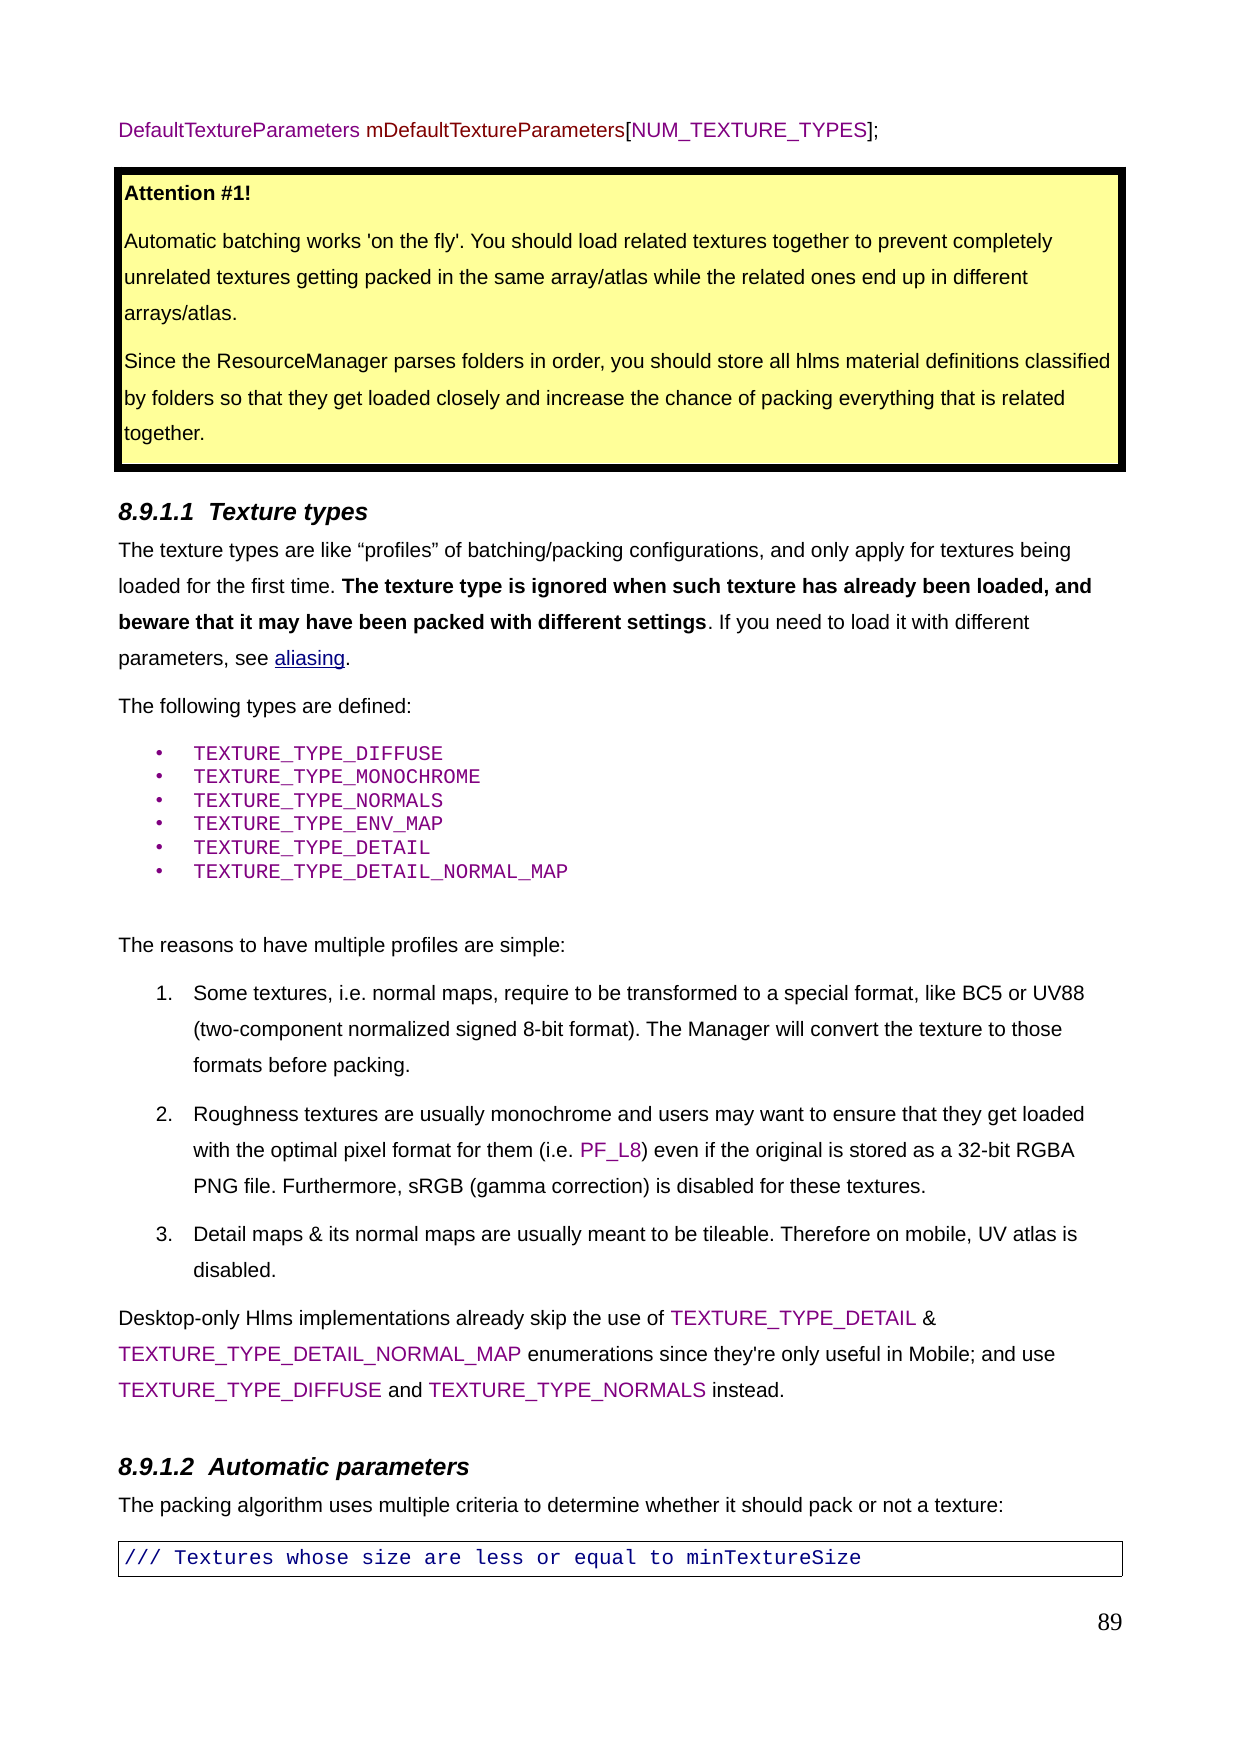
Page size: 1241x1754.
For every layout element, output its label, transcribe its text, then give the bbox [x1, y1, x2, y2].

text The reasons to have multiple profiles are simple: [118, 933, 1122, 957]
table_header Attention #1! Automatic batching works 'on the fly'. You should load related textures together to prevent completely unrelated textures getting packed in the same array/atlas while the related ones end up in different arrays/atlas. Since the ResourceManager parses folders in order, you should store all hlms material definitions classified by folders so that they get loaded closely and increase the chance of packing everything that is related together. [122, 175, 1118, 463]
list TEXTURE_TYPE_DETAIL_NORMAL_MAP [156, 861, 1122, 884]
subtitle Automatic parameters [118, 1452, 1122, 1480]
list TEXTURE_TYPE_ENV_MAP [156, 813, 1122, 837]
list Detail maps & its normal maps are usually meant to be tileable. Therefore on mobile, UV atlas is disabled. [156, 1222, 1122, 1282]
list TEXTURE_TYPE_DETAIL [156, 837, 1122, 861]
text The following types are defined: [118, 694, 1122, 718]
list Some textures, i.e. normal maps, require to be transformed to a special format, like BC5 or UV88 (two-component normalized signed 8-bit format). The Manager will convert the texture to those formats before packing. [156, 981, 1122, 1077]
text The texture types are like “profiles” of batching/packing configurations, and only apply for textures being loaded for the first time. The texture type is ignored when such texture has already been loaded, and beware that it may have been packed with different settings. If you need to load it with different parameters, see aliasing. [118, 538, 1122, 669]
list TEXTURE_TYPE_DIFFUSE [156, 742, 1122, 766]
text The packing algorithm uses multiple criteria to determine whether it should pack or not a texture: [118, 1493, 1122, 1517]
table_header /// Textures whose size are less or equal to minTextureSize [119, 1542, 1122, 1576]
text Desktop-only Hlms implementations already skip the use of TEXTURE_TYPE_DETAIL & TEXTURE_TYPE_DETAIL_NORMAL_MAP enumerations since they're only useful in Mobile; and use TEXTURE_TYPE_DIFFUSE and TEXTURE_TYPE_NORMALS instead. [118, 1306, 1122, 1402]
list Roughness textures are usually monochrome and users may want to ensure that they get loaded with the optimal pixel format for them (i.e. PF_L8) even if the original is stored as a 32-bit RGBA PNG file. Furthermore, sRGB (gamma correction) is disabled for these textures. [156, 1102, 1122, 1197]
subtitle Texture types [118, 497, 1122, 525]
list TEXTURE_TYPE_NORMALS [156, 790, 1122, 813]
text DefaultTextureParameters mDefaultTextureParameters[NUM_TEXTURE_TYPES]; [118, 118, 1122, 142]
list TEXTURE_TYPE_MONOCHROME [156, 766, 1122, 790]
